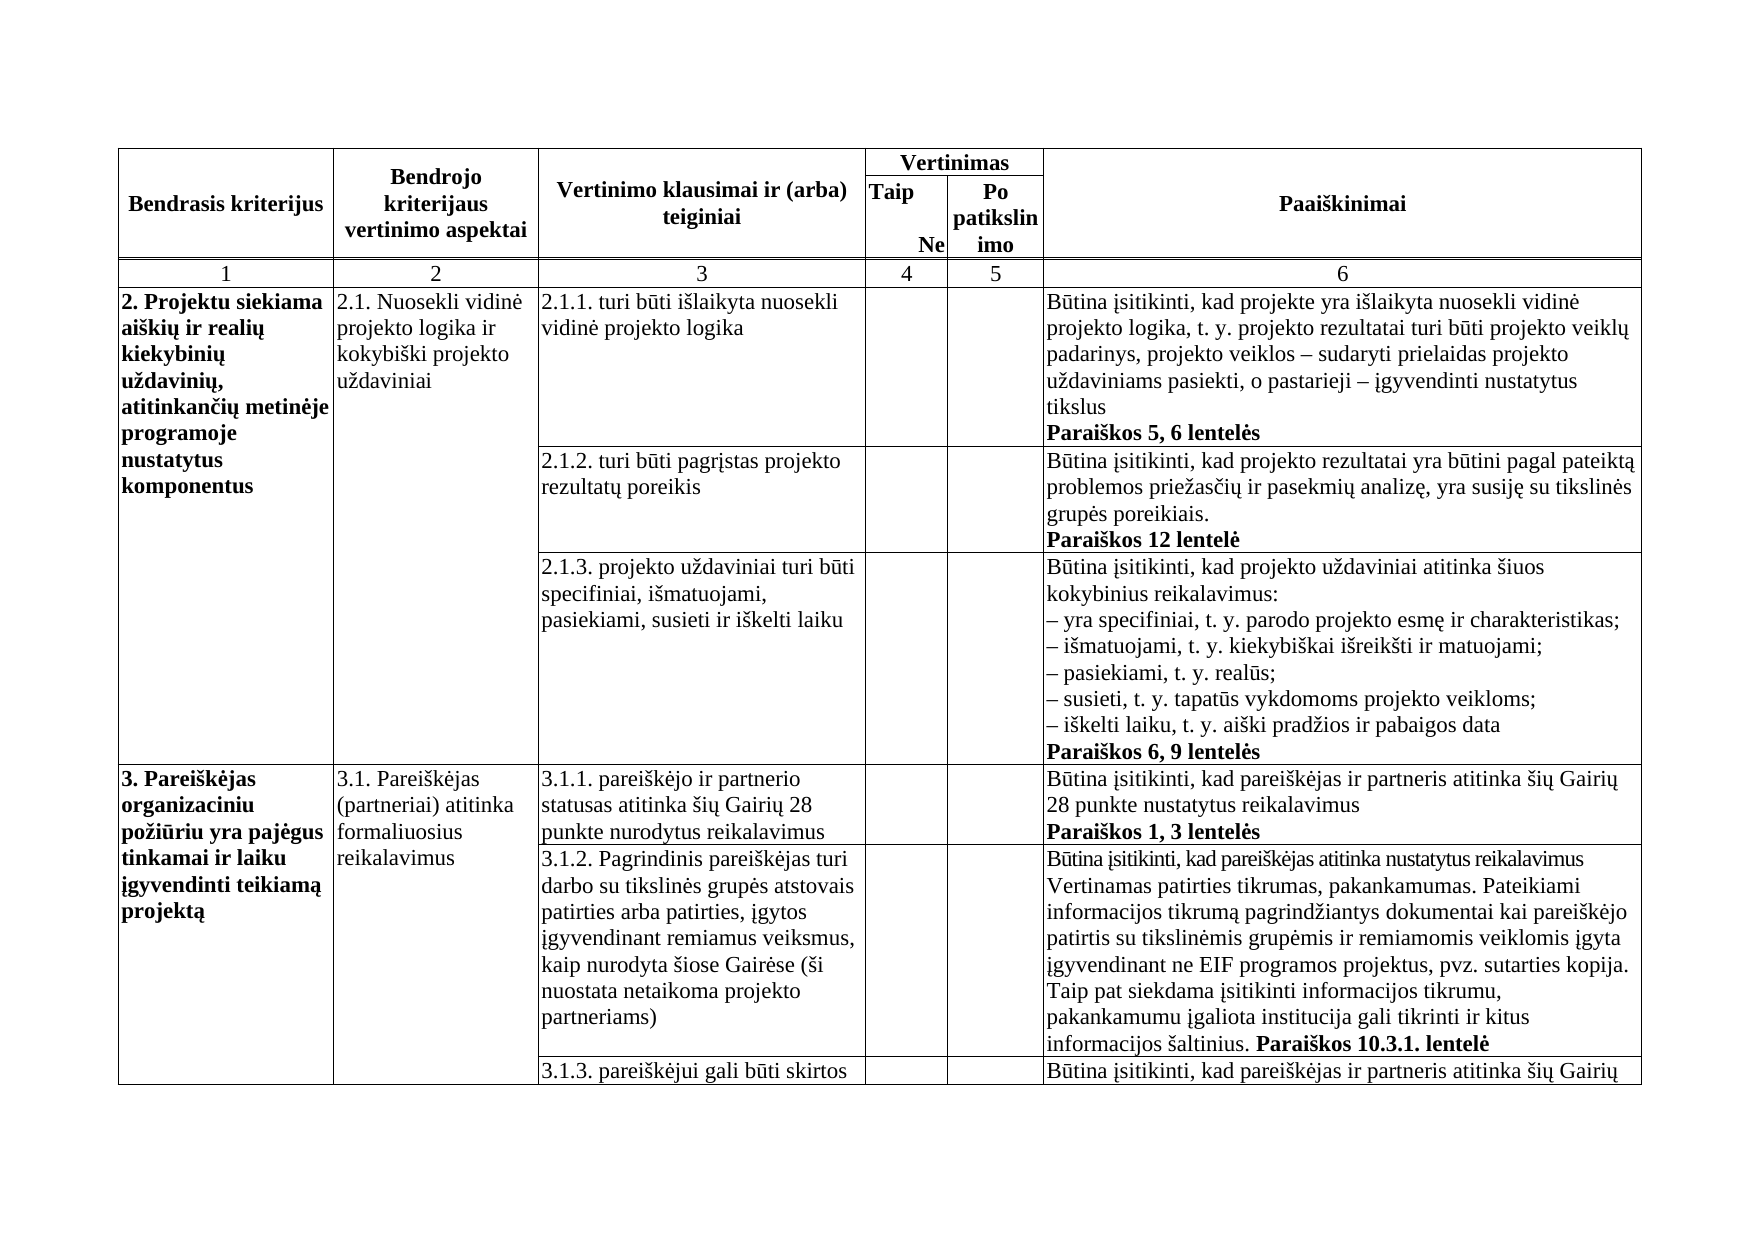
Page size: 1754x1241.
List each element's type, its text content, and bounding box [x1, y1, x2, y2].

table_cell [948, 1057, 1043, 1083]
table_cell [948, 765, 1043, 844]
table_cell 3.1.2. Pagrindinis pareiškėjas turi darbo su tikslinės grupės atstovais patirties arba patirties, įgytos įgyvendinant remiamus veiksmus, kaip nurodyta šiose Gairėse (ši nuostata netaikoma projekto partneriams) [539, 845, 865, 1056]
table_header Vertinimo klausimai ir (arba) teiginiai [539, 149, 865, 257]
table_cell [948, 288, 1043, 446]
table_cell [948, 845, 1043, 1056]
table_header Paaiškinimai [1044, 149, 1641, 257]
table_cell 3.1.3. pareiškėjui gali būti skirtos [539, 1057, 865, 1083]
table_cell Būtina įsitikinti, kad pareiškėjas ir partneris atitinka šių Gairių [1044, 1057, 1641, 1083]
table_cell Po patikslinimo [948, 176, 1043, 257]
table_cell 2. Projektu siekiama aiškių ir realių kiekybinių uždavinių, atitinkančių metinėje programoje nustatytus komponentus [119, 288, 333, 764]
table_cell [866, 553, 947, 764]
table_cell [948, 553, 1043, 764]
table_cell Būtina įsitikinti, kad projekte yra išlaikyta nuosekli vidinė projekto logika, t. y. projekto rezultatai turi būti projekto veiklų padarinys, projekto veiklos – sudaryti prielaidas projekto uždaviniams pasiekti, o pastarieji – įgyvendinti nustatytus tikslus Paraiškos 5, 6 lentelės [1044, 288, 1641, 446]
table_cell 3.1.1. pareiškėjo ir partnerio statusas atitinka šių Gairių 28 punkte nurodytus reikalavimus [539, 765, 865, 844]
table_cell 3 [539, 260, 865, 287]
table_cell Būtina įsitikinti, kad pareiškėjas atitinka nustatytus reikalavimus Vertinamas patirties tikrumas, pakankamumas. Pateikiami informacijos tikrumą pagrindžiantys dokumentai kai pareiškėjo patirtis su tikslinėmis grupėmis ir remiamomis veiklomis įgyta įgyvendinant ne EIF programos projektus, pvz. sutarties kopija. Taip pat siekdama įsitikinti informacijos tikrumu, pakankamumu įgaliota institucija gali tikrinti ir kitus informacijos šaltinius. Paraiškos 10.3.1. lentelė [1044, 845, 1641, 1056]
table_cell [866, 1057, 947, 1083]
table_cell 2.1.2. turi būti pagrįstas projekto rezultatų poreikis [539, 447, 865, 552]
table_cell Būtina įsitikinti, kad projekto uždaviniai atitinka šiuos kokybinius reikalavimus: – yra specifiniai, t. y. parodo projekto esmę ir charakteristikas; – išmatuojami, t. y. kiekybiškai išreikšti ir matuojami; – pasiekiami, t. y. realūs; – susieti, t. y. tapatūs vykdomoms projekto veikloms; – iškelti laiku, t. y. aiški pradžios ir pabaigos data Paraiškos 6, 9 lentelės [1044, 553, 1641, 764]
table_cell [866, 288, 947, 446]
table_header Vertinimas [866, 149, 1043, 175]
table_cell 3.1. Pareiškėjas (partneriai) atitinka formaliuosius reikalavimus [334, 765, 538, 1083]
table_cell 4 [866, 260, 947, 287]
table_cell [866, 447, 947, 552]
table_cell 2.1. Nuosekli vidinė projekto logika ir kokybiški projekto uždaviniai [334, 288, 538, 764]
table_cell 1 [119, 260, 333, 287]
table_cell [866, 765, 947, 844]
table_cell Taip Ne [866, 176, 947, 257]
table_cell 2.1.3. projekto uždaviniai turi būti specifiniai, išmatuojami, pasiekiami, susieti ir iškelti laiku [539, 553, 865, 764]
table_cell Būtina įsitikinti, kad pareiškėjas ir partneris atitinka šių Gairių 28 punkte nustatytus reikalavimus Paraiškos 1, 3 lentelės [1044, 765, 1641, 844]
table_cell 5 [948, 260, 1043, 287]
table_header Bendrasis kriterijus [119, 149, 333, 257]
table_cell 2 [334, 260, 538, 287]
table_cell Būtina įsitikinti, kad projekto rezultatai yra būtini pagal pateiktą problemos priežasčių ir pasekmių analizę, yra susiję su tikslinės grupės poreikiais. Paraiškos 12 lentelė [1044, 447, 1641, 552]
table_cell 3. Pareiškėjas organizaciniu požiūriu yra pajėgus tinkamai ir laiku įgyvendinti teikiamą projektą [119, 765, 333, 1083]
table_header Bendrojo kriterijaus vertinimo aspektai [334, 149, 538, 257]
table_cell [866, 845, 947, 1056]
table_cell [948, 447, 1043, 552]
table_cell 6 [1044, 260, 1641, 287]
table_cell 2.1.1. turi būti išlaikyta nuosekli vidinė projekto logika [539, 288, 865, 446]
